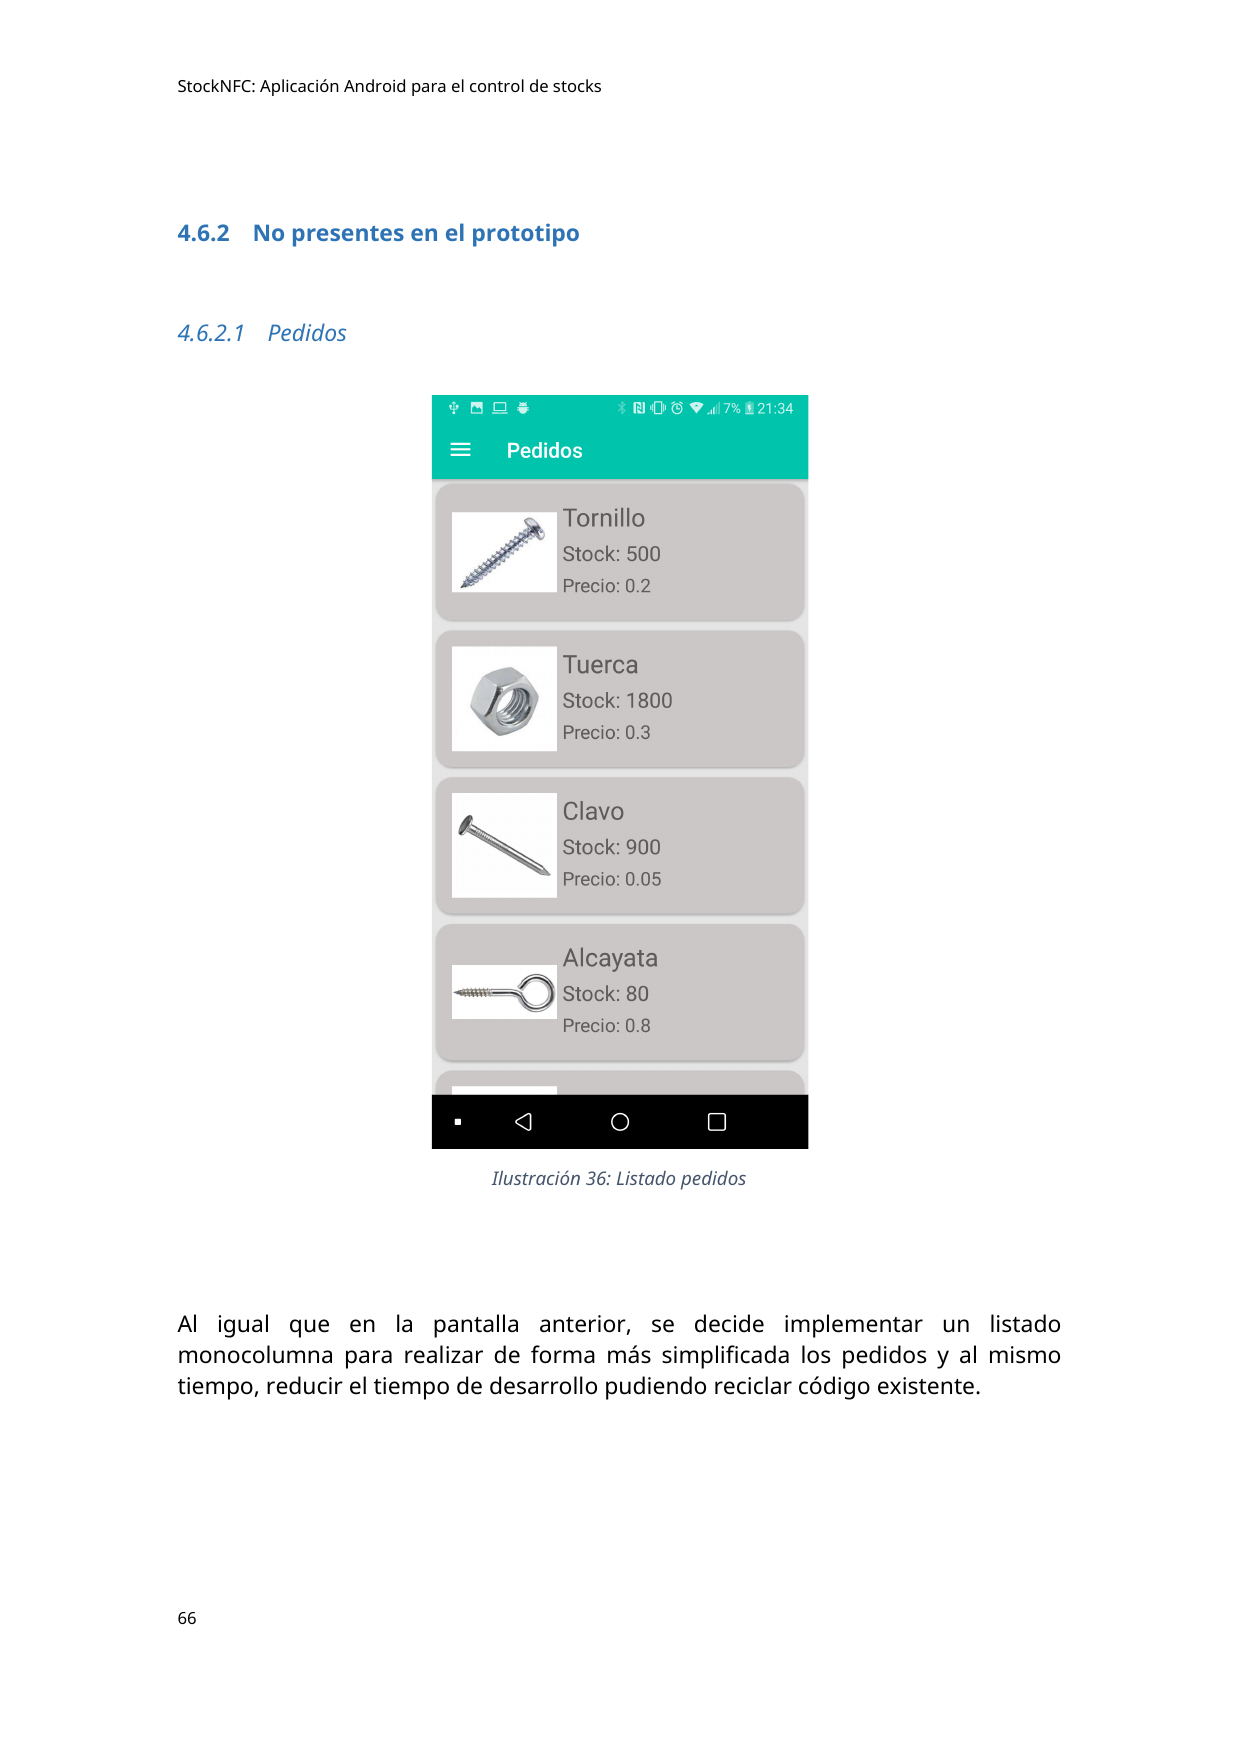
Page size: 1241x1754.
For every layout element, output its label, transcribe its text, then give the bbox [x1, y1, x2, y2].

text Al igual que en la pantalla anterior, se decide implementar un listado monocolumna para realizar de forma más simplificada los pedidos y al mismo tiempo, reducir el tiempo de desarrollo pudiendo reciclar código existente. [177, 1308, 1063, 1401]
text Ilustración 36: Listado pedidos [177, 1165, 1063, 1191]
subtitle Pedidos [177, 316, 1063, 348]
subtitle No presentes en el prototipo [177, 216, 1063, 248]
